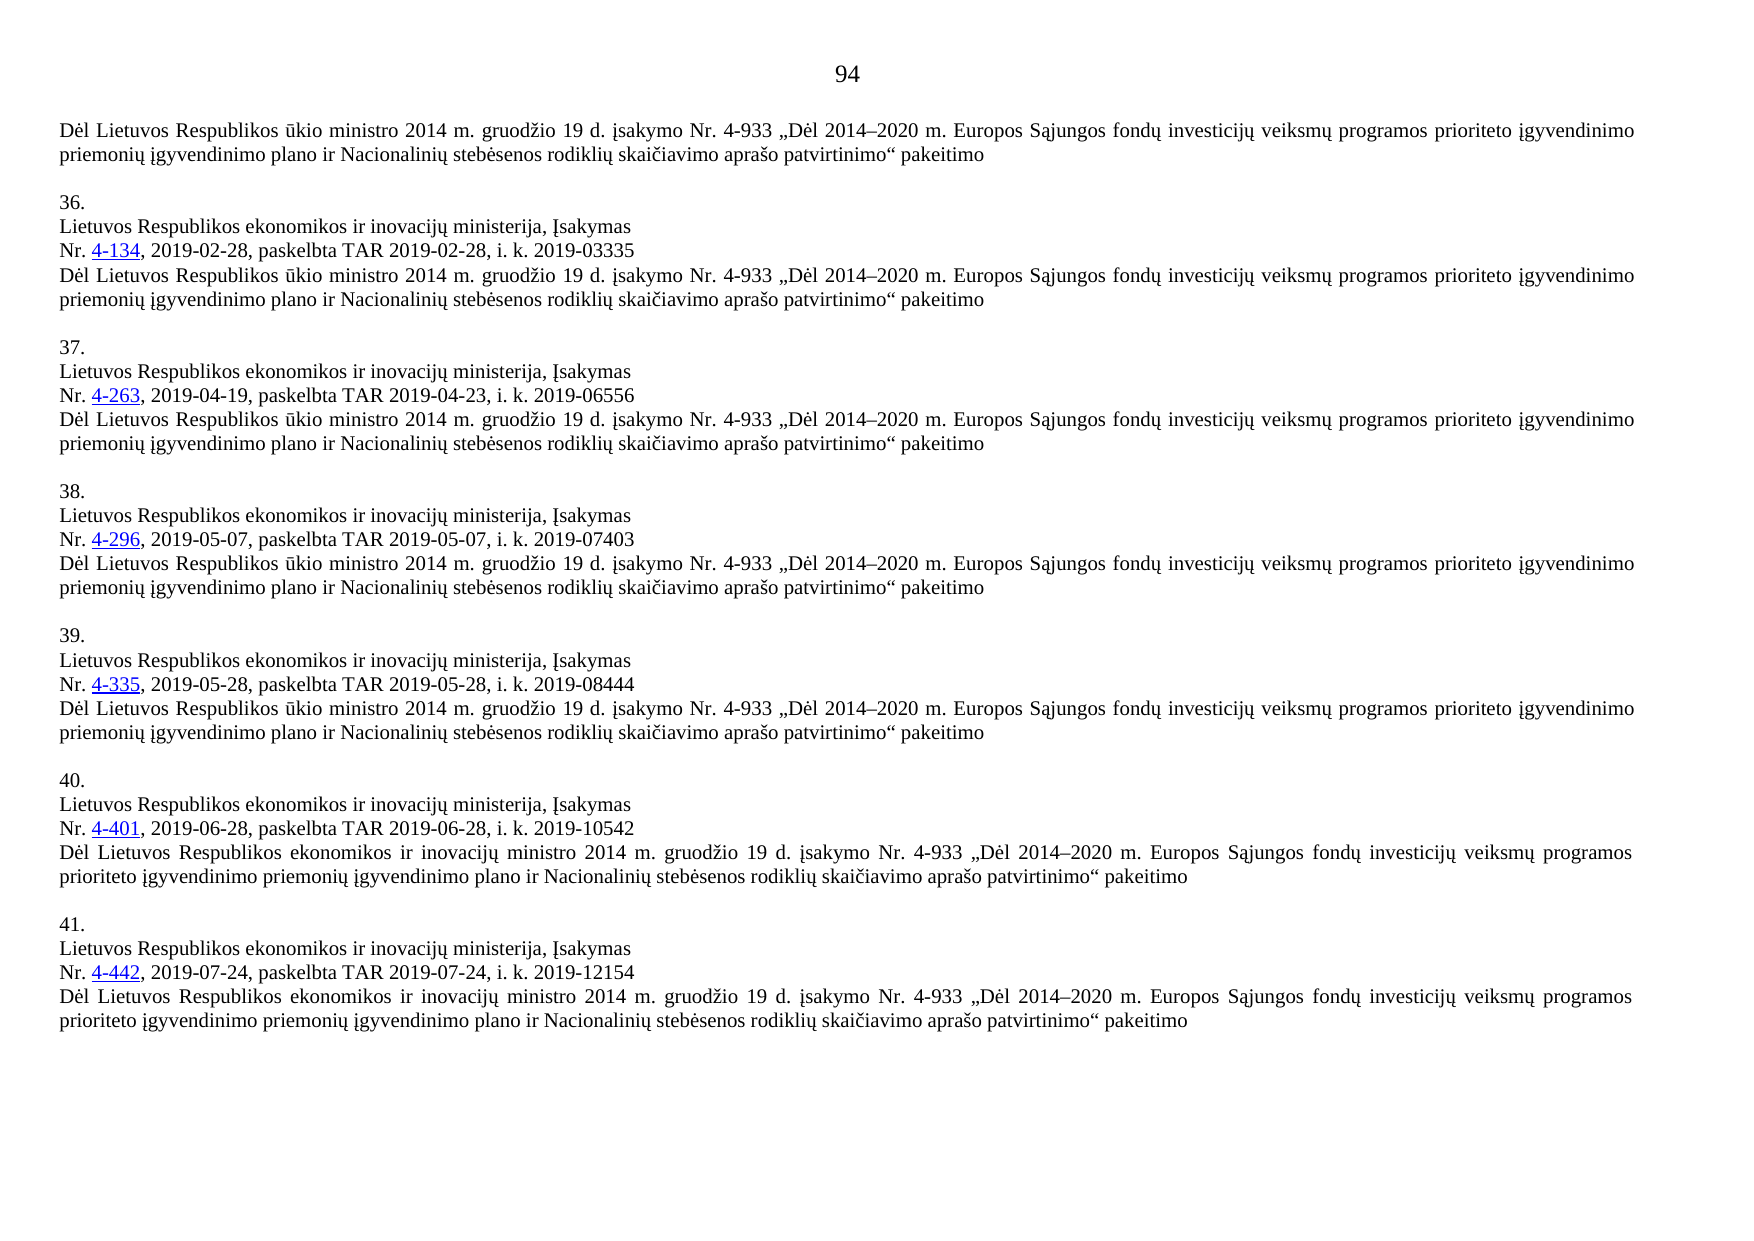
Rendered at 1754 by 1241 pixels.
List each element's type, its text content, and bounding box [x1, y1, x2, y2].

text Dėl Lietuvos Respublikos ūkio ministro 2014 m. gruodžio 19 d. įsakymo Nr. 4-933 „Dėl 2014–2020 m. Europos Sąjungos fondų investicijų veiksmų programos prioriteto įgyvendinimo priemonių įgyvendinimo plano ir Nacionalinių stebėsenos rodiklių skaičiavimo aprašo patvirtinimo“ pakeitimo [59, 696, 1636, 744]
text Dėl Lietuvos Respublikos ekonomikos ir inovacijų ministro 2014 m. gruodžio 19 d. įsakymo Nr. 4-933 „Dėl 2014–2020 m. Europos Sąjungos fondų investicijų veiksmų programos prioriteto įgyvendinimo priemonių įgyvendinimo plano ir Nacionalinių stebėsenos rodiklių skaičiavimo aprašo patvirtinimo“ pakeitimo [59, 984, 1636, 1032]
text Lietuvos Respublikos ekonomikos ir inovacijų ministerija, Įsakymas [59, 936, 1636, 960]
text Nr. 4-296, 2019-05-07, paskelbta TAR 2019-05-07, i. k. 2019-07403 [59, 527, 1636, 551]
text Dėl Lietuvos Respublikos ūkio ministro 2014 m. gruodžio 19 d. įsakymo Nr. 4-933 „Dėl 2014–2020 m. Europos Sąjungos fondų investicijų veiksmų programos prioriteto įgyvendinimo priemonių įgyvendinimo plano ir Nacionalinių stebėsenos rodiklių skaičiavimo aprašo patvirtinimo“ pakeitimo [59, 551, 1636, 599]
text Nr. 4-335, 2019-05-28, paskelbta TAR 2019-05-28, i. k. 2019-08444 [59, 672, 1636, 696]
text Dėl Lietuvos Respublikos ūkio ministro 2014 m. gruodžio 19 d. įsakymo Nr. 4-933 „Dėl 2014–2020 m. Europos Sąjungos fondų investicijų veiksmų programos prioriteto įgyvendinimo priemonių įgyvendinimo plano ir Nacionalinių stebėsenos rodiklių skaičiavimo aprašo patvirtinimo“ pakeitimo [59, 262, 1636, 311]
text Nr. 4-401, 2019-06-28, paskelbta TAR 2019-06-28, i. k. 2019-10542 [59, 816, 1636, 840]
text Lietuvos Respublikos ekonomikos ir inovacijų ministerija, Įsakymas [59, 647, 1636, 672]
text Lietuvos Respublikos ekonomikos ir inovacijų ministerija, Įsakymas [59, 359, 1636, 383]
text Nr. 4-263, 2019-04-19, paskelbta TAR 2019-04-23, i. k. 2019-06556 [59, 383, 1636, 407]
text Dėl Lietuvos Respublikos ekonomikos ir inovacijų ministro 2014 m. gruodžio 19 d. įsakymo Nr. 4-933 „Dėl 2014–2020 m. Europos Sąjungos fondų investicijų veiksmų programos prioriteto įgyvendinimo priemonių įgyvendinimo plano ir Nacionalinių stebėsenos rodiklių skaičiavimo aprašo patvirtinimo“ pakeitimo [59, 840, 1636, 888]
text 38. [59, 479, 1636, 503]
text Nr. 4-134, 2019-02-28, paskelbta TAR 2019-02-28, i. k. 2019-03335 [59, 238, 1636, 262]
text Dėl Lietuvos Respublikos ūkio ministro 2014 m. gruodžio 19 d. įsakymo Nr. 4-933 „Dėl 2014–2020 m. Europos Sąjungos fondų investicijų veiksmų programos prioriteto įgyvendinimo priemonių įgyvendinimo plano ir Nacionalinių stebėsenos rodiklių skaičiavimo aprašo patvirtinimo“ pakeitimo [59, 118, 1636, 166]
text Dėl Lietuvos Respublikos ūkio ministro 2014 m. gruodžio 19 d. įsakymo Nr. 4-933 „Dėl 2014–2020 m. Europos Sąjungos fondų investicijų veiksmų programos prioriteto įgyvendinimo priemonių įgyvendinimo plano ir Nacionalinių stebėsenos rodiklių skaičiavimo aprašo patvirtinimo“ pakeitimo [59, 407, 1636, 455]
text 40. [59, 768, 1636, 792]
text Nr. 4-442, 2019-07-24, paskelbta TAR 2019-07-24, i. k. 2019-12154 [59, 960, 1636, 984]
text 36. [59, 190, 1636, 214]
text Lietuvos Respublikos ekonomikos ir inovacijų ministerija, Įsakymas [59, 792, 1636, 816]
text Lietuvos Respublikos ekonomikos ir inovacijų ministerija, Įsakymas [59, 214, 1636, 238]
text 39. [59, 623, 1636, 647]
text 41. [59, 912, 1636, 936]
text Lietuvos Respublikos ekonomikos ir inovacijų ministerija, Įsakymas [59, 503, 1636, 527]
text 37. [59, 335, 1636, 359]
